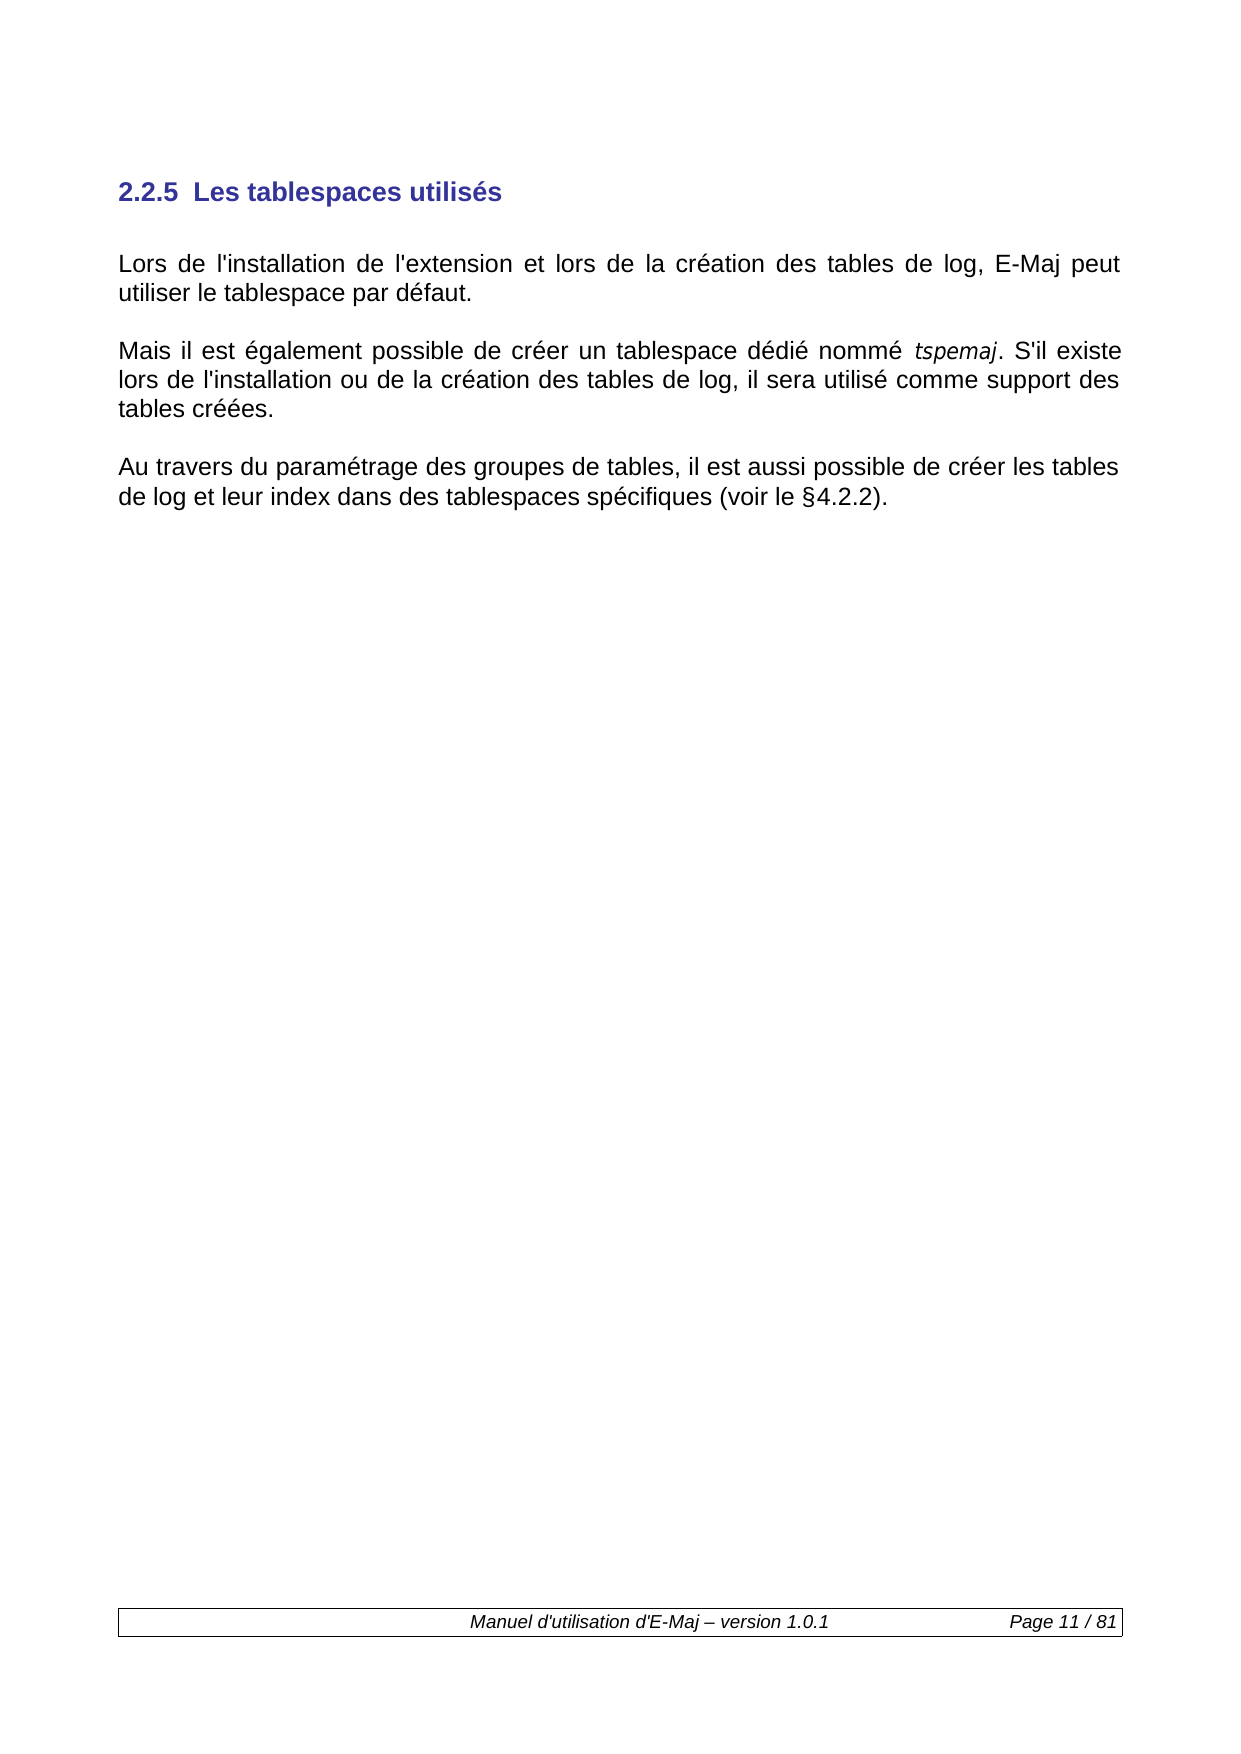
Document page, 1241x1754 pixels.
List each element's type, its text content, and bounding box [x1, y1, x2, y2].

text Lors de l'installation de l'extension et lors de la création des tables de log, E-Maj peut utiliser le tablespace par défaut. [118, 249, 1122, 307]
text Mais il est également possible de créer un tablespace dédié nommé tspemaj. S'il existe lors de l'installation ou de la création des tables de log, il sera utilisé comme support des tables créées. [118, 336, 1122, 423]
text Au travers du paramétrage des groupes de tables, il est aussi possible de créer les tables de log et leur index dans des tablespaces spécifiques (voir le §4.2.2). [118, 452, 1122, 510]
subtitle Les tablespaces utilisés [118, 176, 1122, 207]
